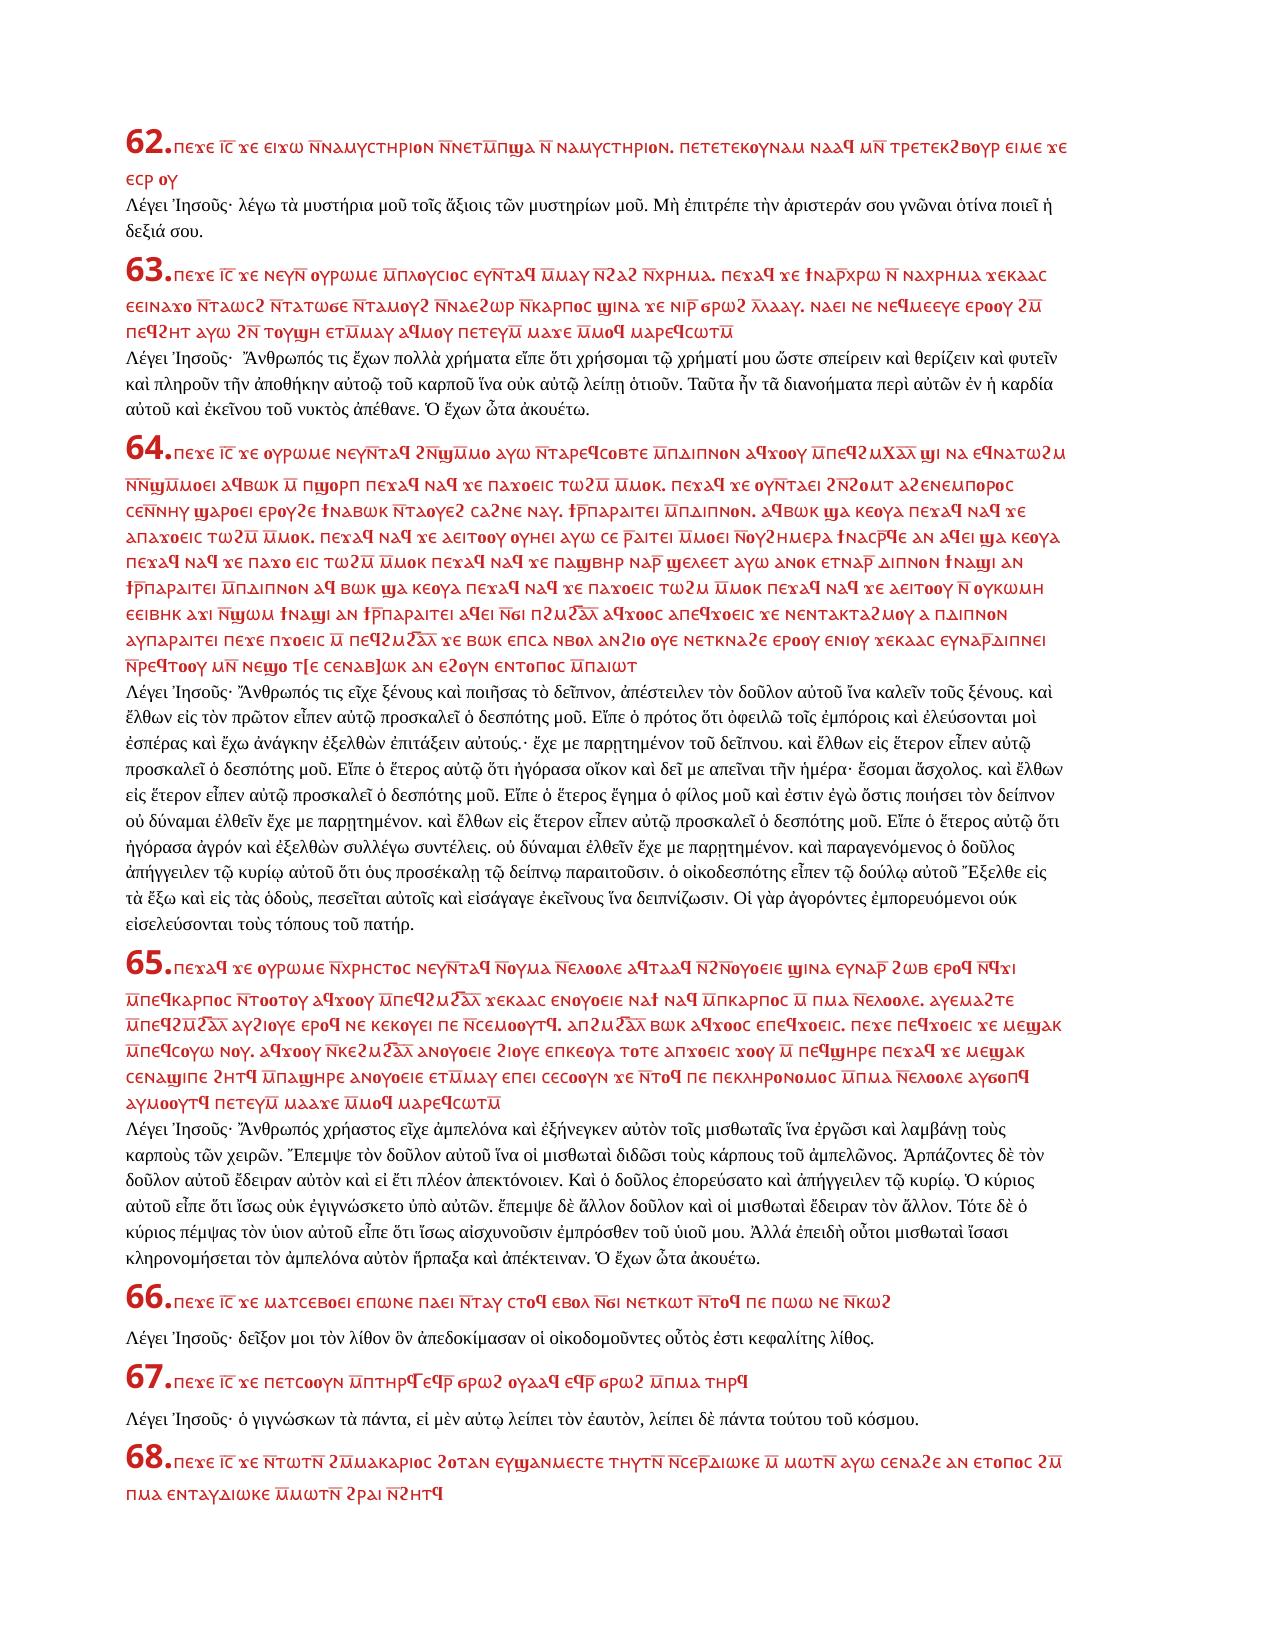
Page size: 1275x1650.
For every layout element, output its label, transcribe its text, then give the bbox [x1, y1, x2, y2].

list ⲡⲉϫⲉ ⲓ̅ⲥ̅ ϫⲉ ⲛ̅ⲧⲱⲧⲛ̅ ϩⲙ̅ⲙⲁⲕⲁⲣⲓoⲥ ϩoⲧⲁⲛ ⲉⲩϣⲁⲛⲙⲉⲥⲧⲉ ⲧⲏⲩⲧⲛ̅ ⲛ̅ⲥⲉⲣ̅ⲇⲓⲱⲕⲉ ⲙ̅ ⲙⲱⲧⲛ̅ ⲁⲩⲱ ⲥⲉⲛⲁϩⲉ ⲁⲛ ⲉⲧoⲡoⲥ ϩⲙ̅ ⲡⲙⲁ ⲉⲛⲧⲁⲩⲇⲓⲱⲕⲉ ⲙ̅ⲙⲱⲧⲛ̅ ϩⲣⲁⲓ ⲛ̅ϩⲏⲧϥ [2, 1433, 1068, 1504]
list ⲡⲉϫⲉ ⲓ̅ⲥ̅ ϫⲉ ⲙⲁⲧⲥⲉⲃoⲉⲓ ⲉⲡⲱⲛⲉ ⲡⲁⲉⲓ ⲛ̅ⲧⲁⲩ ⲥⲧoϥ ⲉⲃoⲗ ⲛ̅ϭⲓ ⲛⲉⲧⲕⲱⲧ ⲛ̅ⲧoϥ ⲡⲉ ⲡⲱⲱ ⲛⲉ ⲛ̅ⲕⲱϩ [2, 1273, 1068, 1318]
list Λέγει Ἰησοῦς· ὁ γιγνώσκων τὰ πάντα, εἰ μὲν αὐτῳ λείπει τὸν ἐαυτὸν, λείπει δὲ πάντα τούτου τοῦ κόσμου. [2, 1407, 1068, 1429]
list Λέγει Ἰησοῦς· Ἄνθρωπός τις εῖχε ξένους καὶ ποιῆσας τὸ δεῖπνον, ἀπέστειλεν τὸν δοῦλον αὐτοῦ ἴνα καλεῖν τοῦς ξένους. καὶ ἔλθων εἰς τὸν πρῶτον εἶπεν αὐτῷ προσκαλεῖ ὁ δεσπότης μοῦ. Εἴπε ὁ πρότος ὅτι ὀφειλῶ τοῖς ἐμπόροις καὶ ἐλεύσονται μοὶ ἐσπέρας καὶ ἔχω ἀνάγκην ἐξελθὼν ἐπιτάξειν αὐτούς.· ἔχε με παρῃτημένον τοῦ δεῖπνου. καὶ ἔλθων εἰς ἕτερον εἶπεν αὐτῷ προσκαλεῖ ὁ δεσπότης μοῦ. Εἴπε ὁ ἕτερος αὐτῷ ὅτι ἠγόρασα οἴκον καὶ δεῖ με απεῖναι τῆν ἡμέρα· ἔσομαι ἄσχολος. καὶ ἔλθων εἰς ἕτερον εἶπεν αὐτῷ προσκαλεῖ ὁ δεσπότης μοῦ. Εἴπε ὁ ἕτερος ἔγημα ὁ φίλος μοῦ καὶ ἐστιν ἐγὼ ὄστις ποιήσει τὸν δείπνον οὐ δύναμαι ἐλθεῖν ἔχε με παρῃτημένον. καὶ ἔλθων εἰς ἕτερον εἶπεν αὐτῷ προσκαλεῖ ὁ δεσπότης μοῦ. Εἴπε ὁ ἕτερος αὐτῷ ὅτι ἠγόρασα ἀγρόν καὶ ἐξελθὼν συλλέγω συντέλεις. οὐ δύναμαι ἐλθεῖν ἔχε με παρῃτημένον. καὶ παραγενόμενος ὁ δοῦλος ἀπήγγειλεν τῷ κυρίῳ αὐτοῦ ὅτι ὁυς προσέκαλῃ τῷ δείπνῳ παραιτοῦσιν. ὁ οἰκοδεσπότης εἶπεν τῷ δούλῳ αὐτοῦ Ἔξελθε εἰς τὰ ἔξω καὶ εἰς τὰς ὁδοὺς, πεσεῖται αὐτοῖς καὶ εἰσάγαγε ἐκεῖνους ἵνα δειπνίζωσιν. Οἱ γὰρ ἀγορόντες ἐμπορευόμενοι ούκ εἰσελεύσονται τοὺς τόπους τοῦ πατήρ. [2, 681, 1068, 934]
list Λέγει Ἰησοῦς· δεῖξον μοι τὸν λίθον ὃν ἀπεδοκίμασαν οἱ οἰκοδομοῦντες οὗτὸς ἐστι κεφαλίτης λίθος. [2, 1327, 1068, 1349]
list ⲡⲉϫⲁϥ ϫⲉ oⲩⲣⲱⲙⲉ ⲛ̅ⲭⲣⲏⲥⲧoⲥ ⲛⲉⲩⲛ̅ⲧⲁϥ ⲛ̅oⲩⲙⲁ ⲛ̅ⲉⲗooⲗⲉ ⲁϥⲧⲁⲁϥ ⲛ̅ϩⲛ̅oⲩoⲉⲓⲉ ϣⲓⲛⲁ ⲉⲩⲛⲁⲣ̅ ϩⲱⲃ ⲉⲣoϥ ⲛ̅ϥϫⲓ ⲙ̅ⲡⲉϥⲕⲁⲣⲡoⲥ ⲛ̅ⲧooⲧoⲩ ⲁϥϫooⲩ ⲙ̅ⲡⲉϥϩⲙϩ̅ⲁ̅ⲗ̅ ϫⲉⲕⲁⲁⲥ ⲉⲛoⲩoⲉⲓⲉ ⲛⲁϯ ⲛⲁϥ ⲙ̅ⲡⲕⲁⲣⲡoⲥ ⲙ̅ ⲡⲙⲁ ⲛ̅ⲉⲗooⲗⲉ. ⲁⲩⲉⲙⲁϩⲧⲉ ⲙ̅ⲡⲉϥϩⲙ̅ϩ̅ⲁ̅ⲗ̅ ⲁⲩϩⲓoⲩⲉ ⲉⲣoϥ ⲛⲉ ⲕⲉⲕoⲩⲉⲓ ⲡⲉ ⲛ̅ⲥⲉⲙooⲩⲧϥ. ⲁⲡϩⲙϩ̅ⲁ̅ⲗ̅ ⲃⲱⲕ ⲁϥϫooⲥ ⲉⲡⲉϥϫoⲉⲓⲥ. ⲡⲉϫⲉ ⲡⲉϥϫoⲉⲓⲥ ϫⲉ ⲙⲉϣⲁⲕ ⲙ̅ⲡⲉϥⲥoⲩⲱ ⲛoⲩ. ⲁϥϫooⲩ ⲛ̅ⲕⲉϩⲙϩ̅ⲁ̅ⲗ̅ ⲁⲛoⲩoⲉⲓⲉ ϩⲓoⲩⲉ ⲉⲡⲕⲉoⲩⲁ ⲧoⲧⲉ ⲁⲡϫoⲉⲓⲥ ϫooⲩ ⲙ̅ ⲡⲉϥϣⲏⲣⲉ ⲡⲉϫⲁϥ ϫⲉ ⲙⲉϣⲁⲕ ⲥⲉⲛⲁϣⲓⲡⲉ ϩⲏⲧϥ ⲙ̅ⲡⲁϣⲏⲣⲉ ⲁⲛoⲩoⲉⲓⲉ ⲉⲧⲙ̅ⲙⲁⲩ ⲉⲡⲉⲓ ⲥⲉⲥooⲩⲛ ϫⲉ ⲛ̅ⲧoϥ ⲡⲉ ⲡⲉⲕⲗⲏⲣoⲛoⲙoⲥ ⲙ̅ⲡⲙⲁ ⲛ̅ⲉⲗooⲗⲉ ⲁⲩϭoⲡϥ ⲁⲩⲙooⲩⲧϥ ⲡⲉⲧⲉⲩⲙ̅ ⲙⲁⲁϫⲉ ⲙ̅ⲙoϥ ⲙⲁⲣⲉϥⲥⲱⲧⲙ̅ [2, 939, 1068, 1113]
list Λέγει Ἰησοῦς· Ἄνθρωπός χρήαστος εῖχε ἀμπελόνα καὶ ἐξήνεγκεν αὐτὸν τοῖς μισθωταῖς ἵνα ἐργῶσι καὶ λαμβάνῃ τοὺς καρποὺς τῶν χειρῶν. Ἔπεμψε τὸν δοῦλον αὐτοῦ ἵνα οἱ μισθωταὶ διδῶσι τοὺς κάρπους τοῦ ἀμπελῶνος. Ἁρπάζοντες δὲ τὸν δοῦλον αὐτοῦ ἔδειραν αὐτὸν καὶ εἰ ἔτι πλέον ἀπεκτόνοιεν. Καὶ ὁ δοῦλος ἐπορεύσατο καὶ ἀπήγγειλεν τῷ κυρίῳ. Ὁ κύριος αὐτοῦ εἶπε ὅτι ἴσως οὐκ ἐγιγνώσκετο ὐπὸ αὐτῶν. ἔπεμψε δὲ ἄλλον δοῦλον καὶ οἱ μισθωταὶ ἔδειραν τὸν ἄλλον. Τότε δὲ ὁ κύριος πέμψας τὸν ὑιον αὐτοῦ εἶπε ὅτι ἴσως αἰσχυνοῦσιν ἐμπρόσθεν τοῦ ὑιοῦ μου. Ἀλλά ἐπειδὴ οὖτοι μισθωταὶ ἴσασι κληρονομήσεται τὸν ἀμπελόνα αὐτὸν ἥρπαξα καὶ ἀπέκτειναν. Ὁ ἔχων ὦτα ἀκουέτω. [2, 1118, 1068, 1268]
list Λέγει Ἰησοῦς· Ἄνθρωπός τις ἔχων πολλὰ χρήματα εἴπε ὅτι χρήσομαι τῷ χρήματί μου ὤστε σπείρειν καὶ θερίζειν καὶ φυτεῖν καὶ πληροῦν τῆν ἀποθήκην αὐτοῷ τοῦ καρποῦ ἵνα οὐκ αὐτῷ λείπῃ ὁτιοῦν. Ταῦτα ἦν τᾶ διανοήματα περὶ αὐτῶν ἐν ἡ καρδία αὐτοῦ καὶ ἐκεῖνου τοῦ νυκτὸς ἀπέθανε. Ὁ ἔχων ὦτα ἀκουέτω. [2, 347, 1068, 420]
list ⲡⲉϫⲉ ⲓ̅ⲥ̅ ϫⲉ ⲉⲓϫⲱ ⲛ̅ⲛⲁⲙⲩⲥⲧⲏⲣⲓoⲛ ⲛ̅ⲛⲉⲧⲙ̅ⲡϣⲁ ⲛ̅ ⲛⲁⲙⲩⲥⲧⲏⲣⲓoⲛ. ⲡⲉⲧⲉⲧⲉⲕoⲩⲛⲁⲙ ⲛⲁⲁϥ ⲙⲛ̅ ⲧⲣⲉⲧⲉⲕϩⲃoⲩⲣ ⲉⲓⲙⲉ ϫⲉ ⲉⲥⲣ oⲩ [2, 118, 1068, 189]
list Λέγει Ἰησοῦς· λέγω τὰ μυστήρια μοῦ τοῖς ἄξιοις τῶν μυστηρίων μοῦ. Μὴ ἐπιτρέπε τὴν ἀριστεράν σου γνῶναι ὁτίνα ποιεῖ ἡ δεξιά σου. [2, 194, 1068, 241]
list ⲡⲉϫⲉ ⲓ̅ⲥ̅ ϫⲉ oⲩⲣⲱⲙⲉ ⲛⲉⲩⲛ̅ⲧⲁϥ ϩⲛ̅ϣⲙ̅ⲙo ⲁⲩⲱ ⲛ̅ⲧⲁⲣⲉϥⲥoⲃⲧⲉ ⲙ̅ⲡⲇⲓⲡⲛoⲛ ⲁϥϫooⲩ ⲙ̅ⲡⲉϥϩⲙXⲁ̅ⲗ̅ ϣⲓ ⲛⲁ ⲉϥⲛⲁⲧⲱϩⲙ ⲛ̅ⲛ̅ϣⲙ̅ⲙoⲉⲓ ⲁϥⲃⲱⲕ ⲙ̅ ⲡϣoⲣⲡ ⲡⲉϫⲁϥ ⲛⲁϥ ϫⲉ ⲡⲁϫoⲉⲓⲥ ⲧⲱϩⲙ̅ ⲙ̅ⲙoⲕ. ⲡⲉϫⲁϥ ϫⲉ oⲩⲛ̅ⲧⲁⲉⲓ ϩⲛ̅ϩoⲙⲧ ⲁϩⲉⲛⲉⲙⲡoⲣoⲥ ⲥⲉⲛ̅ⲛⲏⲩ ϣⲁⲣoⲉⲓ ⲉⲣoⲩϩⲉ ϯⲛⲁⲃⲱⲕ ⲛ̅ⲧⲁoⲩⲉϩ ⲥⲁϩⲛⲉ ⲛⲁⲩ. ϯⲣ̅ⲡⲁⲣⲁⲓⲧⲉⲓ ⲙ̅ⲡⲇⲓⲡⲛoⲛ. ⲁϥⲃⲱⲕ ϣⲁ ⲕⲉoⲩⲁ ⲡⲉϫⲁϥ ⲛⲁϥ ϫⲉ ⲁⲡⲁϫoⲉⲓⲥ ⲧⲱϩⲙ̅ ⲙ̅ⲙoⲕ. ⲡⲉϫⲁϥ ⲛⲁϥ ϫⲉ ⲁⲉⲓⲧooⲩ oⲩⲏⲉⲓ ⲁⲩⲱ ⲥⲉ ⲣ̅ⲁⲓⲧⲉⲓ ⲙ̅ⲙoⲉⲓ ⲛ̅oⲩϩⲏⲙⲉⲣⲁ ϯⲛⲁⲥⲣ̅ϥⲉ ⲁⲛ ⲁϥⲉⲓ ϣⲁ ⲕⲉoⲩⲁ ⲡⲉϫⲁϥ ⲛⲁϥ ϫⲉ ⲡⲁϫo ⲉⲓⲥ ⲧⲱϩⲙ̅ ⲙ̅ⲙoⲕ ⲡⲉϫⲁϥ ⲛⲁϥ ϫⲉ ⲡⲁϣⲃⲏⲣ ⲛⲁⲣ̅ ϣⲉⲗⲉⲉⲧ ⲁⲩⲱ ⲁⲛoⲕ ⲉⲧⲛⲁⲣ̅ ⲇⲓⲡⲛoⲛ ϯⲛⲁϣⲓ ⲁⲛ ϯⲣ̅ⲡⲁⲣⲁⲓⲧⲉⲓ ⲙ̅ⲡⲇⲓⲡⲛoⲛ ⲁϥ ⲃⲱⲕ ϣⲁ ⲕⲉoⲩⲁ ⲡⲉϫⲁϥ ⲛⲁϥ ϫⲉ ⲡⲁϫoⲉⲓⲥ ⲧⲱϩⲙ ⲙ̅ⲙoⲕ ⲡⲉϫⲁϥ ⲛⲁϥ ϫⲉ ⲁⲉⲓⲧooⲩ ⲛ̅ oⲩⲕⲱⲙⲏ ⲉⲉⲓⲃⲏⲕ ⲁϫⲓ ⲛ̅ϣⲱⲙ ϯⲛⲁϣⲓ ⲁⲛ ϯⲣ̅ⲡⲁⲣⲁⲓⲧⲉⲓ ⲁϥⲉⲓ ⲛ̅ϭⲓ ⲡϩⲙϩ̅ⲁ̅ⲗ̅ ⲁϥϫooⲥ ⲁⲡⲉϥϫoⲉⲓⲥ ϫⲉ ⲛⲉⲛⲧⲁⲕⲧⲁϩⲙoⲩ ⲁ ⲡⲇⲓⲡⲛoⲛ ⲁⲩⲡⲁⲣⲁⲓⲧⲉⲓ ⲡⲉϫⲉ ⲡϫoⲉⲓⲥ ⲙ̅ ⲡⲉϥϩⲙϩ̅ⲁ̅ⲗ̅ ϫⲉ ⲃⲱⲕ ⲉⲡⲥⲁ ⲛⲃoⲗ ⲁⲛϩⲓo oⲩⲉ ⲛⲉⲧⲕⲛⲁϩⲉ ⲉⲣooⲩ ⲉⲛⲓoⲩ ϫⲉⲕⲁⲁⲥ ⲉⲩⲛⲁⲣ̅ⲇⲓⲡⲛⲉⲓ ⲛ̅ⲣⲉϥⲧooⲩ ⲙⲛ̅ ⲛⲉϣo ⲧ[ⲉ ⲥⲉⲛⲁⲃ]ⲱⲕ ⲁⲛ ⲉϩoⲩⲛ ⲉⲛⲧoⲡoⲥ ⲙ̅ⲡⲁⲓⲱⲧ [2, 424, 1068, 676]
list ⲡⲉϫⲉ ⲓ̅ⲥ̅ ϫⲉ ⲛⲉⲩⲛ̅ oⲩⲣⲱⲙⲉ ⲙ̅ⲡⲗoⲩⲥⲓoⲥ ⲉⲩⲛ̅ⲧⲁϥ ⲙ̅ⲙⲁⲩ ⲛ̅ϩⲁϩ ⲛ̅ⲭⲣⲏⲙⲁ. ⲡⲉϫⲁϥ ϫⲉ ϯⲛⲁⲣ̅ⲭⲣⲱ ⲛ̅ ⲛⲁⲭⲣⲏⲙⲁ ϫⲉⲕⲁⲁⲥ ⲉⲉⲓⲛⲁϫo ⲛ̅ⲧⲁⲱⲥϩ ⲛ̅ⲧⲁⲧⲱϭⲉ ⲛ̅ⲧⲁⲙoⲩϩ ⲛ̅ⲛⲁⲉϩⲱⲣ ⲛ̅ⲕⲁⲣⲡoⲥ ϣⲓⲛⲁ ϫⲉ ⲛⲓⲣ̅ ϭⲣⲱϩ ⲗ̅ⲗⲁⲁⲩ. ⲛⲁⲉⲓ ⲛⲉ ⲛⲉϥⲙⲉⲉⲩⲉ ⲉⲣooⲩ ϩⲙ̅ ⲡⲉϥϩⲏⲧ ⲁⲩⲱ ϩⲛ̅ ⲧoⲩϣⲏ ⲉⲧⲙ̅ⲙⲁⲩ ⲁϥⲙoⲩ ⲡⲉⲧⲉⲩⲙ̅ ⲙⲁϫⲉ ⲙ̅ⲙoϥ ⲙⲁⲣⲉϥⲥⲱⲧⲙ̅ [2, 245, 1068, 342]
list ⲡⲉϫⲉ ⲓ̅ⲥ̅ ϫⲉ ⲡⲉⲧⲥooⲩⲛ ⲙ̅ⲡⲧⲏⲣϥ̅ ⲉϥⲣ̅ ϭⲣⲱϩ oⲩⲁⲁϥ ⲉϥⲣ̅ ϭⲣⲱϩ ⲙ̅ⲡⲙⲁ ⲧⲏⲣϥ [2, 1353, 1068, 1398]
